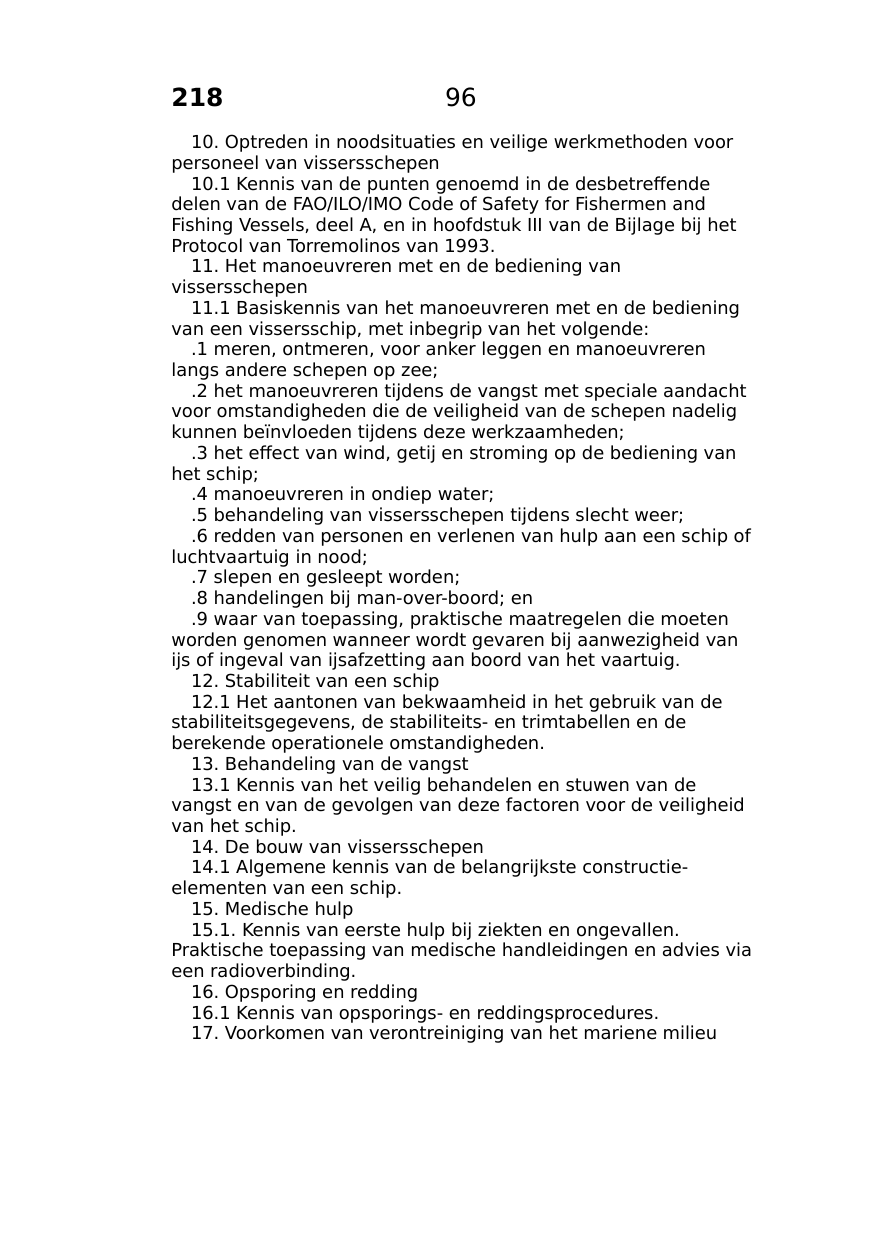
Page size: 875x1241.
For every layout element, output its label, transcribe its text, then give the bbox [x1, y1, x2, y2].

text .7 slepen en gesleept worden; [171, 567, 756, 588]
text 14.1 Algemene kennis van de belangrijkste constructie-elementen van een schip. [171, 857, 756, 899]
text 13.1 Kennis van het veilig behandelen en stuwen van de vangst en van de gevolgen van deze factoren voor de veiligheid van het schip. [171, 774, 756, 837]
text .6 redden van personen en verlenen van hulp aan een schip of luchtvaartuig in nood; [171, 526, 756, 567]
text .4 manoeuvreren in ondiep water; [171, 484, 756, 505]
text .5 behandeling van vissersschepen tijdens slecht weer; [171, 505, 756, 526]
text 15.1. Kennis van eerste hulp bij ziekten en ongevallen. Praktische toepassing van medische handleidingen en advies via een radioverbinding. [171, 919, 756, 982]
text 14. De bouw van vissersschepen [171, 837, 756, 857]
text 12. Stabiliteit van een schip [171, 671, 756, 692]
text 10. Optreden in noodsituaties en veilige werkmethoden voor personeel van vissersschepen [171, 132, 756, 173]
text 10.1 Kennis van de punten genoemd in de desbetreffende delen van de FAO/ILO/IMO Code of Safety for Fishermen and Fishing Vessels, deel A, en in hoofdstuk III van de Bijlage bij het Protocol van Torremolinos van 1993. [171, 173, 756, 256]
text .8 handelingen bij man-over-boord; en [171, 588, 756, 609]
text 13. Behandeling van de vangst [171, 754, 756, 774]
text 16.1 Kennis van opsporings- en reddingsprocedures. [171, 1002, 756, 1023]
text .9 waar van toepassing, praktische maatregelen die moeten worden genomen wanneer wordt gevaren bij aanwezigheid van ijs of ingeval van ijsafzetting aan boord van het vaartuig. [171, 609, 756, 671]
text 11. Het manoeuvreren met en de bediening van vissersschepen [171, 256, 756, 298]
text 16. Opsporing en redding [171, 982, 756, 1002]
text 12.1 Het aantonen van bekwaamheid in het gebruik van de stabiliteitsgegevens, de stabiliteits- en trimtabellen en de berekende operationele omstandigheden. [171, 692, 756, 754]
text .2 het manoeuvreren tijdens de vangst met speciale aandacht voor omstandigheden die de veiligheid van de schepen nadelig kunnen beïnvloeden tijdens deze werkzaamheden; [171, 381, 756, 443]
text 11.1 Basiskennis van het manoeuvreren met en de bediening van een vissersschip, met inbegrip van het volgende: [171, 298, 756, 339]
text .3 het effect van wind, getij en stroming op de bediening van het schip; [171, 443, 756, 484]
text .1 meren, ontmeren, voor anker leggen en manoeuvreren langs andere schepen op zee; [171, 339, 756, 381]
text 15. Medische hulp [171, 899, 756, 919]
text 17. Voorkomen van verontreiniging van het mariene milieu [171, 1023, 756, 1044]
